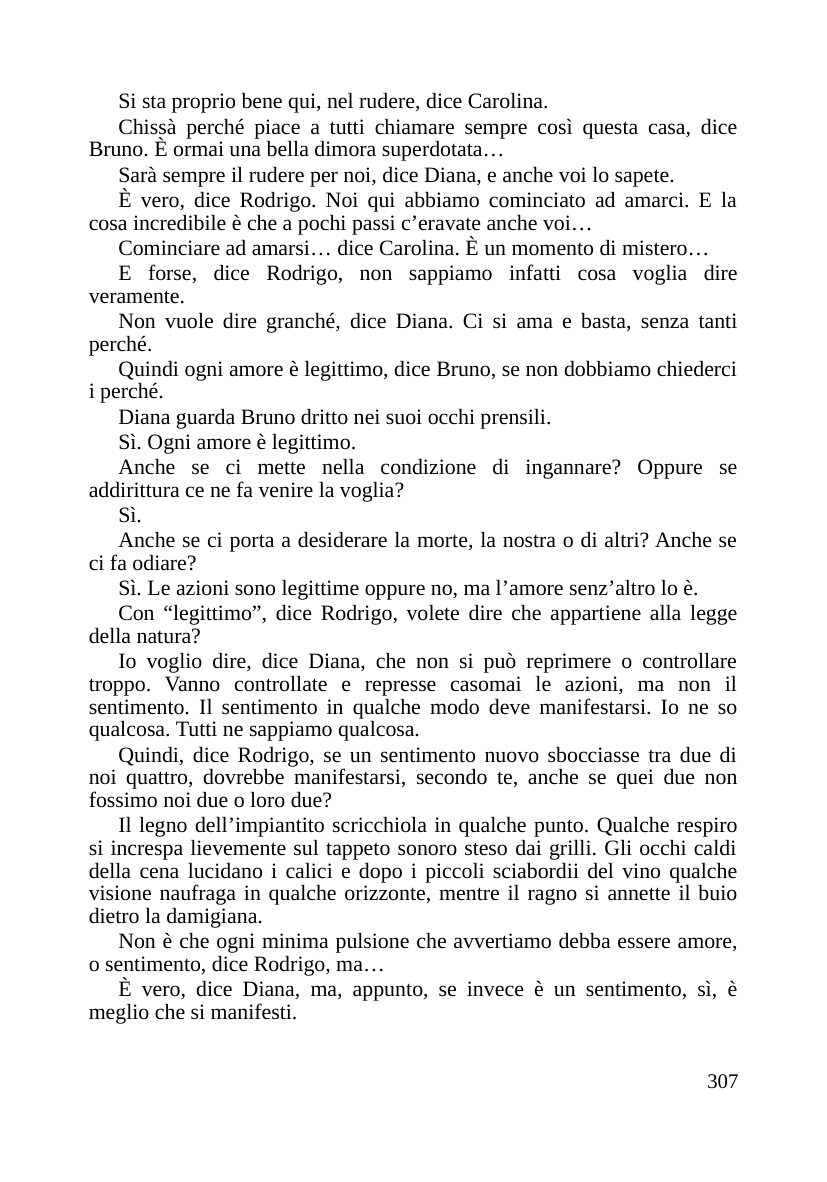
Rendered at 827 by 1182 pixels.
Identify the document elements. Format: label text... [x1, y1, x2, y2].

text Quindi ogni amore è legittimo, dice Bruno, se non dobbiamo chiederci i perché. [88, 356, 738, 404]
text Sì. Ogni amore è legittimo. [88, 429, 738, 454]
text È vero, dice Diana, ma, appunto, se invece è un sentimento, sì, è meglio che si manifesti. [88, 976, 738, 1024]
text Anche se ci porta a desiderare la morte, la nostra o di altri? Anche se ci fa odiare? [88, 527, 738, 575]
text Chissà perché piace a tutti chiamare sempre così questa casa, dice Bruno. È ormai una bella dimora superdotata… [88, 114, 738, 162]
text È vero, dice Rodrigo. Noi qui abbiamo cominciato ad amarci. E la cosa incredibile è che a pochi passi c’eravate anche voi… [88, 187, 738, 235]
text Il legno dell’impiantito scricchiola in qualche punto. Qualche respiro si increspa lievemente sul tappeto sonoro steso dai grilli. Gli occhi caldi della cena lucidano i calici e dopo i piccoli sciabordii del vino qualche visione naufraga in qualche orizzonte, mentre il ragno si annette il buio dietro la damigiana. [88, 812, 738, 928]
text Non vuole dire granché, dice Diana. Ci si ama e basta, senza tanti perché. [88, 308, 738, 356]
text Quindi, dice Rodrigo, se un sentimento nuovo sbocciasse tra due di noi quattro, dovrebbe manifestarsi, secondo te, anche se quei due non fossimo noi due o loro due? [88, 742, 738, 812]
text Con “legittimo”, dice Rodrigo, volete dire che appartiene alla legge della natura? [88, 600, 738, 648]
text Io voglio dire, dice Diana, che non si può reprimere o controllare troppo. Vanno controllate e represse casomai le azioni, ma non il sentimento. Il sentimento in qualche modo deve manifestarsi. Io ne so qualcosa. Tutti ne sappiamo qualcosa. [88, 648, 738, 742]
text Sì. [88, 502, 738, 527]
text Si sta proprio bene qui, nel rudere, dice Carolina. [88, 88, 738, 114]
text E forse, dice Rodrigo, non sappiamo infatti cosa voglia dire veramente. [88, 260, 738, 308]
text Diana guarda Bruno dritto nei suoi occhi prensili. [88, 404, 738, 429]
text Sarà sempre il rudere per noi, dice Diana, e anche voi lo sapete. [88, 162, 738, 187]
text Non è che ogni minima pulsione che avvertiamo debba essere amore, o sentimento, dice Rodrigo, ma… [88, 928, 738, 976]
text Cominciare ad amarsi… dice Carolina. È un momento di mistero… [88, 235, 738, 260]
text Sì. Le azioni sono legittime oppure no, ma l’amore senz’altro lo è. [88, 575, 738, 600]
text Anche se ci mette nella condizione di ingannare? Oppure se addirittura ce ne fa venire la voglia? [88, 454, 738, 502]
